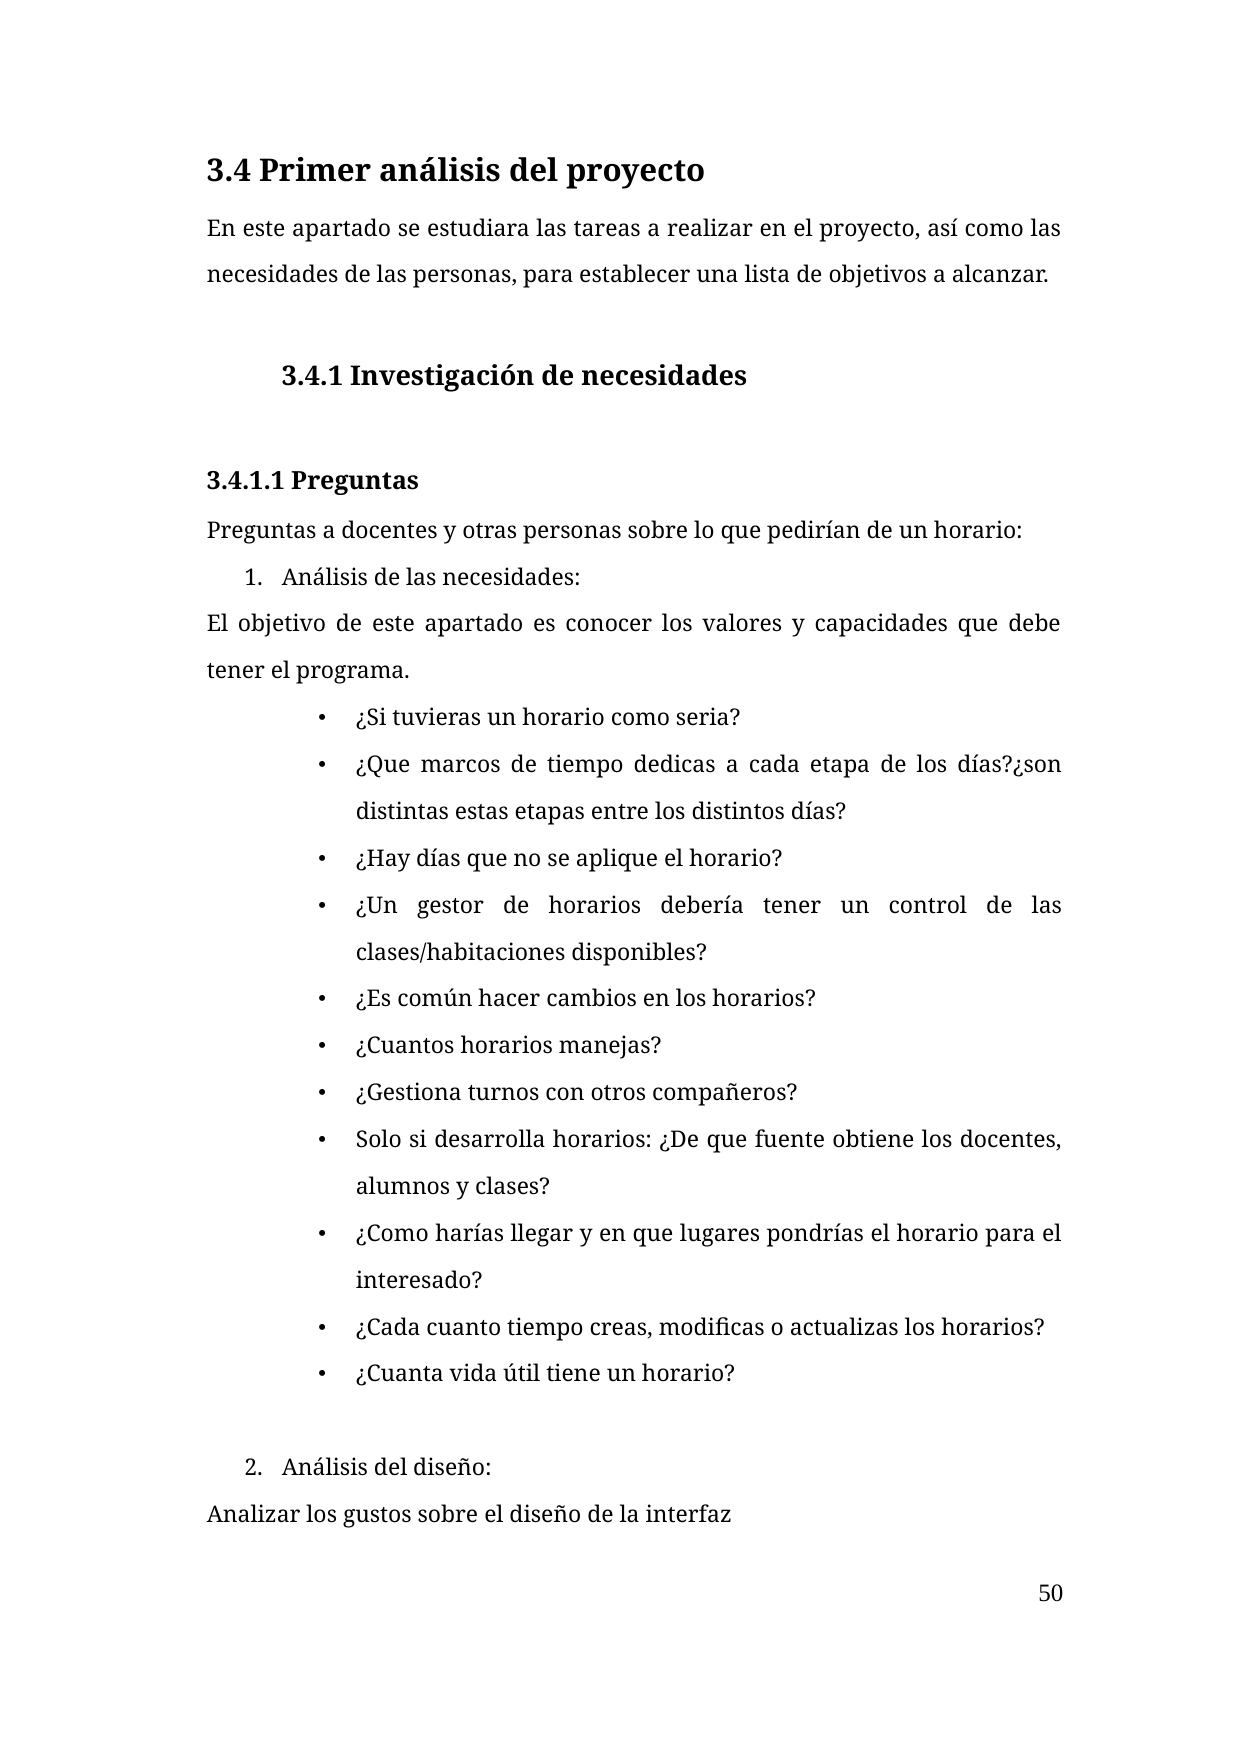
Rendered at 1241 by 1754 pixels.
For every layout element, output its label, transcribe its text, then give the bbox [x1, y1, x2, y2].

list ¿Cada cuanto tiempo creas, modificas o actualizas los horarios? [318, 1311, 1063, 1342]
text En este apartado se estudiara las tareas a realizar en el proyecto, así como las necesidades de las personas, para establecer una lista de objetivos a alcanzar. [207, 211, 1063, 289]
text 3.4.1.1 Preguntas [207, 463, 1063, 497]
list ¿Cuanta vida útil tiene un horario? [318, 1357, 1063, 1389]
list Análisis del diseño: [244, 1451, 1063, 1482]
list ¿Si tuvieras un horario como seria? [318, 701, 1063, 732]
text El objetivo de este apartado es conocer los valores y capacidades que debe tener el programa. [207, 607, 1063, 686]
text Preguntas a docentes y otras personas sobre lo que pedirían de un horario: [207, 514, 1063, 545]
list ¿Hay días que no se aplique el horario? [318, 842, 1063, 873]
text 3.4 Primer análisis del proyecto [207, 148, 1063, 190]
list ¿Como harías llegar y en que lugares pondrías el horario para el interesado? [318, 1217, 1063, 1295]
list ¿Gestiona turnos con otros compañeros? [318, 1076, 1063, 1107]
list Solo si desarrolla horarios: ¿De que fuente obtiene los docentes, alumnos y clases? [318, 1123, 1063, 1201]
list ¿Cuantos horarios manejas? [318, 1029, 1063, 1061]
list ¿Un gestor de horarios debería tener un control de las clases/habitaciones disponibles? [318, 889, 1063, 967]
list ¿Es común hacer cambios en los horarios? [318, 982, 1063, 1014]
list Análisis de las necesidades: [244, 561, 1063, 592]
list ¿Que marcos de tiempo dedicas a cada etapa de los días?¿son distintas estas etapas entre los distintos días? [318, 748, 1063, 826]
text Analizar los gustos sobre el diseño de la interfaz [207, 1498, 1063, 1529]
text 3.4.1 Investigación de necesidades [207, 356, 1063, 393]
